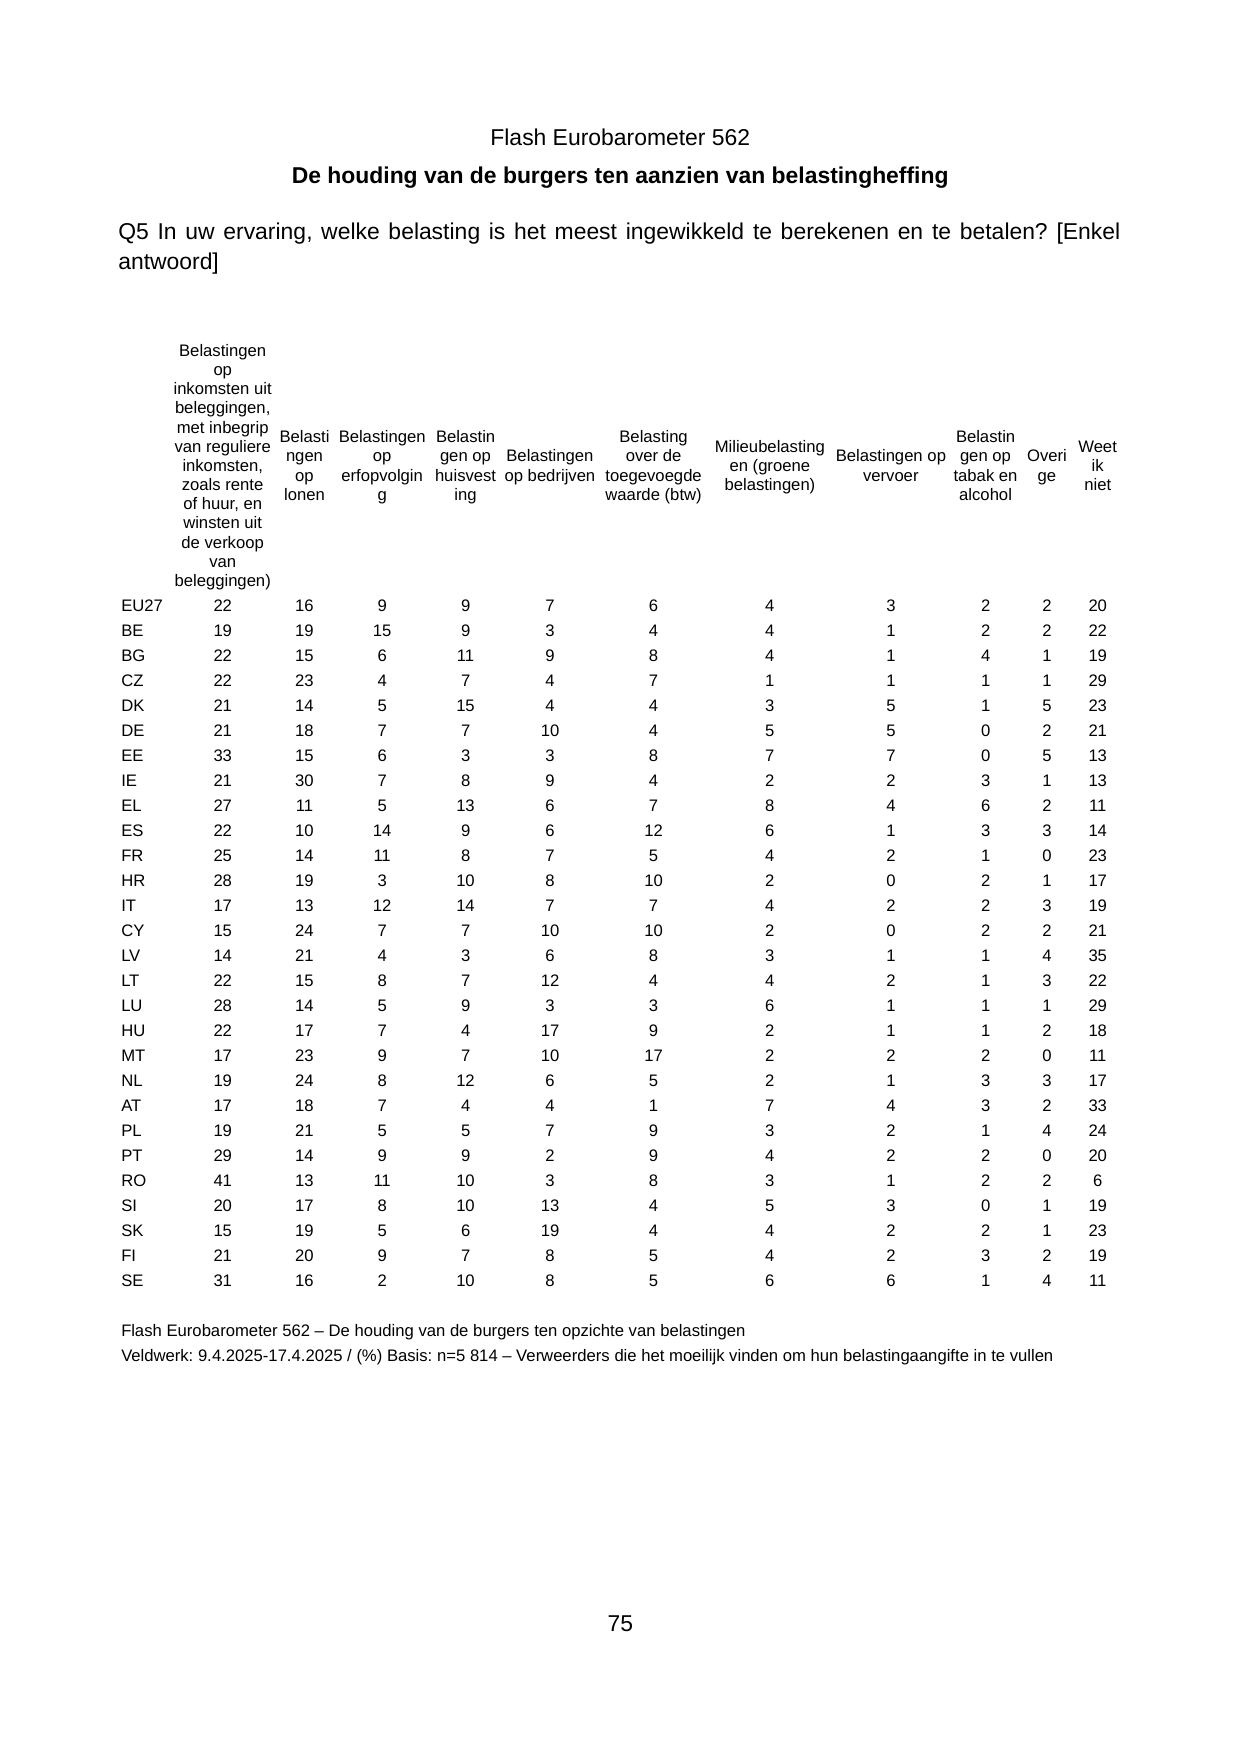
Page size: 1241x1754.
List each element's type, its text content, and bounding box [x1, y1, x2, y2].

table_cell 4 [599, 718, 708, 743]
table_cell 29 [1073, 993, 1122, 1018]
table_cell 3 [950, 1068, 1021, 1093]
table_cell 3 [950, 1093, 1021, 1118]
table_cell 8 [599, 643, 708, 668]
table_cell 8 [334, 968, 430, 993]
table_cell 20 [1073, 1143, 1122, 1168]
table_cell 2 [1021, 918, 1073, 943]
table_cell 22 [1073, 968, 1122, 993]
table_cell 12 [430, 1068, 501, 1093]
table_cell 10 [501, 1043, 599, 1068]
table_cell 4 [708, 1143, 831, 1168]
table_cell 15 [334, 618, 430, 643]
table_cell 1 [1021, 668, 1073, 693]
table_cell 7 [708, 743, 831, 768]
table_cell 29 [170, 1143, 274, 1168]
table_cell 4 [708, 893, 831, 918]
table_cell AT [118, 1093, 170, 1118]
table_cell 6 [334, 643, 430, 668]
table_cell 1 [950, 693, 1021, 718]
table_cell 1 [831, 1018, 950, 1043]
table_cell RO [118, 1168, 170, 1193]
table_cell 2 [708, 1018, 831, 1043]
table_cell 14 [334, 818, 430, 843]
table_cell 4 [708, 843, 831, 868]
table_cell 2 [1021, 593, 1073, 618]
table_cell 9 [599, 1018, 708, 1043]
table_cell 6 [708, 818, 831, 843]
table_cell 8 [430, 768, 501, 793]
table_cell [334, 1293, 430, 1318]
table_cell 15 [170, 1218, 274, 1243]
table_cell 2 [950, 1168, 1021, 1193]
table_cell 5 [430, 1118, 501, 1143]
table_cell 9 [334, 1143, 430, 1168]
table_cell 7 [430, 1243, 501, 1268]
table_cell IE [118, 768, 170, 793]
table_cell 19 [170, 618, 274, 643]
table_cell 0 [950, 718, 1021, 743]
table_cell DE [118, 718, 170, 743]
table_cell 20 [275, 1243, 334, 1268]
table_cell 7 [831, 743, 950, 768]
table_cell 13 [501, 1193, 599, 1218]
table_cell 1 [950, 1118, 1021, 1143]
table_cell 1 [950, 943, 1021, 968]
table_cell 8 [708, 793, 831, 818]
table_cell PT [118, 1143, 170, 1168]
table_cell 0 [831, 918, 950, 943]
table_cell 7 [430, 718, 501, 743]
table_cell 15 [275, 643, 334, 668]
table_cell 22 [170, 643, 274, 668]
table_cell 6 [501, 818, 599, 843]
table_cell 4 [708, 968, 831, 993]
table_cell 14 [275, 993, 334, 1018]
table_cell 14 [1073, 818, 1122, 843]
table_cell 1 [1021, 643, 1073, 668]
table_cell 6 [501, 793, 599, 818]
table_cell 17 [1073, 1068, 1122, 1093]
table_cell 5 [1021, 693, 1073, 718]
table_header Belastingen op vervoer [831, 338, 950, 593]
table_cell 5 [599, 843, 708, 868]
table_cell 13 [1073, 743, 1122, 768]
table_cell 4 [950, 643, 1021, 668]
table_cell 6 [708, 1268, 831, 1293]
table_cell NL [118, 1068, 170, 1093]
table_cell 2 [950, 593, 1021, 618]
table_cell 2 [1021, 1243, 1073, 1268]
table_cell 3 [950, 1243, 1021, 1268]
table_cell 3 [334, 868, 430, 893]
table_cell EU27 [118, 593, 170, 618]
table_cell 6 [1073, 1168, 1122, 1193]
table_cell 1 [1021, 768, 1073, 793]
table_cell 4 [599, 768, 708, 793]
table_cell 1 [950, 843, 1021, 868]
table_cell 14 [275, 1143, 334, 1168]
table_cell 4 [501, 693, 599, 718]
table_cell 4 [708, 593, 831, 618]
table_cell 4 [599, 693, 708, 718]
table_cell 3 [831, 593, 950, 618]
table_cell 12 [334, 893, 430, 918]
table_cell 2 [1021, 1018, 1073, 1043]
table_cell 3 [950, 768, 1021, 793]
table_cell 1 [950, 668, 1021, 693]
table_cell PL [118, 1118, 170, 1143]
table_cell 6 [708, 993, 831, 1018]
table_cell 8 [334, 1193, 430, 1218]
table_cell 4 [708, 643, 831, 668]
table_cell 1 [1021, 1193, 1073, 1218]
table_cell 2 [831, 893, 950, 918]
table_cell 7 [334, 1018, 430, 1043]
table_cell [275, 1293, 334, 1318]
table_cell 18 [275, 718, 334, 743]
table_cell FR [118, 843, 170, 868]
table_cell 3 [708, 1118, 831, 1143]
table_cell 4 [1021, 1118, 1073, 1143]
table_cell 21 [1073, 718, 1122, 743]
table_cell 5 [334, 993, 430, 1018]
table_cell 4 [1021, 943, 1073, 968]
table_cell 19 [1073, 893, 1122, 918]
table_cell 0 [950, 1193, 1021, 1218]
table_cell 4 [501, 1093, 599, 1118]
table_cell 7 [501, 1118, 599, 1143]
table_cell 6 [831, 1268, 950, 1293]
table_cell [430, 1293, 501, 1318]
table_cell 7 [708, 1093, 831, 1118]
table_cell 7 [501, 893, 599, 918]
table_cell 1 [831, 1168, 950, 1193]
table_cell [831, 1293, 950, 1318]
table_cell 24 [275, 1068, 334, 1093]
table_cell LV [118, 943, 170, 968]
table_cell 5 [708, 1193, 831, 1218]
table_cell 22 [170, 968, 274, 993]
table_cell 2 [950, 868, 1021, 893]
table_cell IT [118, 893, 170, 918]
table_cell SK [118, 1218, 170, 1243]
table_cell 0 [950, 743, 1021, 768]
table_cell 23 [275, 1043, 334, 1068]
table_cell 13 [275, 893, 334, 918]
table_cell 12 [599, 818, 708, 843]
table_cell 21 [1073, 918, 1122, 943]
table_cell BG [118, 643, 170, 668]
table_cell 2 [1021, 1093, 1073, 1118]
table_cell 14 [275, 843, 334, 868]
table_cell 4 [708, 1218, 831, 1243]
table_cell 1 [831, 818, 950, 843]
table_cell 7 [501, 593, 599, 618]
table_cell 1 [831, 618, 950, 643]
table_cell MT [118, 1043, 170, 1068]
table_cell 17 [170, 893, 274, 918]
table_cell BE [118, 618, 170, 643]
table_cell 1 [831, 1068, 950, 1093]
table_cell [501, 1293, 599, 1318]
table_cell 24 [275, 918, 334, 943]
table_cell [170, 1293, 274, 1318]
table_cell 7 [599, 893, 708, 918]
table_cell 9 [501, 643, 599, 668]
table_cell 10 [430, 1168, 501, 1193]
table_cell 15 [430, 693, 501, 718]
table_cell 1 [1021, 1218, 1073, 1243]
table_cell 14 [275, 693, 334, 718]
table_cell HR [118, 868, 170, 893]
table_cell 35 [1073, 943, 1122, 968]
table_cell 17 [275, 1018, 334, 1043]
table_cell 2 [708, 1043, 831, 1068]
table_cell 5 [599, 1243, 708, 1268]
table_header Belastingen op inkomsten uit beleggingen, met inbegrip van reguliere inkomsten, zoals rente of huur, en winsten uit de verkoop van beleggingen) [170, 338, 274, 593]
table_cell 11 [334, 1168, 430, 1193]
table_cell [599, 1293, 708, 1318]
table_cell 11 [334, 843, 430, 868]
table_cell 5 [599, 1068, 708, 1093]
table_cell [1073, 1293, 1122, 1318]
table_header Overige [1021, 338, 1073, 593]
table_cell 4 [430, 1018, 501, 1043]
table_cell 11 [430, 643, 501, 668]
table_cell [1021, 1293, 1073, 1318]
table_header Weet ik niet [1073, 338, 1122, 593]
table_cell EE [118, 743, 170, 768]
table_cell 10 [501, 918, 599, 943]
table_cell 10 [599, 868, 708, 893]
table_cell 7 [430, 668, 501, 693]
table_cell HU [118, 1018, 170, 1043]
table_cell 1 [831, 643, 950, 668]
table_cell 9 [599, 1118, 708, 1143]
table_cell SE [118, 1268, 170, 1293]
table_cell 2 [950, 1218, 1021, 1243]
table_cell 9 [430, 993, 501, 1018]
table_cell 8 [501, 868, 599, 893]
table_cell 21 [170, 693, 274, 718]
table_cell 1 [831, 993, 950, 1018]
table_cell 14 [170, 943, 274, 968]
table_cell 28 [170, 868, 274, 893]
table_cell 4 [1021, 1268, 1073, 1293]
table_cell 33 [1073, 1093, 1122, 1118]
table_cell 1 [950, 993, 1021, 1018]
table_cell 2 [708, 1068, 831, 1093]
table_cell 19 [170, 1118, 274, 1143]
table_cell 24 [1073, 1118, 1122, 1143]
table_cell 5 [831, 718, 950, 743]
table_cell 13 [275, 1168, 334, 1193]
table_header Milieubelastingen (groene belastingen) [708, 338, 831, 593]
text Q5 In uw ervaring, welke belasting is het meest ingewikkeld te berekenen en te betalen? [Enkel antwoord] [118, 218, 1122, 275]
table_cell 6 [501, 1068, 599, 1093]
table_cell 13 [430, 793, 501, 818]
table_cell 7 [334, 918, 430, 943]
table_cell 19 [275, 868, 334, 893]
table_cell 31 [170, 1268, 274, 1293]
table_cell 4 [708, 618, 831, 643]
table_cell LU [118, 993, 170, 1018]
table_cell 2 [501, 1143, 599, 1168]
table_cell 2 [1021, 793, 1073, 818]
table_cell 2 [831, 768, 950, 793]
table_cell 0 [831, 868, 950, 893]
table_cell 8 [430, 843, 501, 868]
table_cell 2 [1021, 618, 1073, 643]
table_cell 10 [430, 1193, 501, 1218]
table_cell LT [118, 968, 170, 993]
table_cell 8 [599, 943, 708, 968]
table_cell 27 [170, 793, 274, 818]
table_cell 9 [430, 818, 501, 843]
table_cell 1 [950, 1268, 1021, 1293]
table_cell 2 [950, 1143, 1021, 1168]
table_cell 3 [1021, 818, 1073, 843]
table_cell 22 [170, 1018, 274, 1043]
table_cell 13 [1073, 768, 1122, 793]
table_cell 3 [430, 943, 501, 968]
table_cell 6 [334, 743, 430, 768]
table_cell 9 [334, 593, 430, 618]
table_cell 16 [275, 1268, 334, 1293]
table_cell 19 [501, 1218, 599, 1243]
table_header Belastingen op bedrijven [501, 338, 599, 593]
table_cell 3 [1021, 1068, 1073, 1093]
table_cell 5 [708, 718, 831, 743]
table_cell 4 [831, 1093, 950, 1118]
table_cell 0 [1021, 1143, 1073, 1168]
table_cell 2 [831, 968, 950, 993]
table_cell 8 [334, 1068, 430, 1093]
table_cell 7 [430, 968, 501, 993]
table_cell 2 [334, 1268, 430, 1293]
table_cell 5 [334, 693, 430, 718]
table_cell 23 [275, 668, 334, 693]
table_cell 2 [1021, 1168, 1073, 1193]
table_cell EL [118, 793, 170, 818]
table_cell 19 [275, 1218, 334, 1243]
table_header Belastingen op lonen [275, 338, 334, 593]
table_header Belastingen op tabak en alcohol [950, 338, 1021, 593]
table_cell FI [118, 1243, 170, 1268]
table_cell 19 [1073, 1243, 1122, 1268]
table_cell 10 [430, 1268, 501, 1293]
table_cell 3 [1021, 893, 1073, 918]
table_cell 7 [430, 918, 501, 943]
table_cell 17 [1073, 868, 1122, 893]
table_cell SI [118, 1193, 170, 1218]
table_cell 4 [599, 968, 708, 993]
table_cell 33 [170, 743, 274, 768]
table_cell [118, 1293, 170, 1318]
table_cell 11 [275, 793, 334, 818]
table_cell 4 [599, 618, 708, 643]
table_cell 9 [599, 1143, 708, 1168]
table_cell 9 [334, 1243, 430, 1268]
table_cell 6 [599, 593, 708, 618]
table_cell 17 [275, 1193, 334, 1218]
table_cell 5 [599, 1268, 708, 1293]
table_cell 2 [831, 843, 950, 868]
table_cell 16 [275, 593, 334, 618]
table_cell 8 [599, 1168, 708, 1193]
table_cell 19 [275, 618, 334, 643]
table_cell 2 [831, 1243, 950, 1268]
table_cell 25 [170, 843, 274, 868]
table_cell 3 [599, 993, 708, 1018]
table_cell 3 [501, 993, 599, 1018]
table_cell 4 [708, 1243, 831, 1268]
table_cell 1 [708, 668, 831, 693]
table_cell 30 [275, 768, 334, 793]
table_cell 1 [950, 968, 1021, 993]
table_cell 7 [501, 843, 599, 868]
table_cell 3 [501, 618, 599, 643]
table_cell 19 [170, 1068, 274, 1093]
table_cell CZ [118, 668, 170, 693]
table_cell 19 [1073, 643, 1122, 668]
table_cell 2 [708, 868, 831, 893]
table_cell 22 [170, 818, 274, 843]
table_cell 5 [334, 793, 430, 818]
table_cell 22 [170, 593, 274, 618]
table_cell [950, 1293, 1021, 1318]
table_cell 11 [1073, 1268, 1122, 1293]
table_cell 17 [170, 1093, 274, 1118]
table_cell 8 [501, 1243, 599, 1268]
table_cell 20 [1073, 593, 1122, 618]
table_cell 3 [430, 743, 501, 768]
table_cell 1 [599, 1093, 708, 1118]
table_cell 0 [1021, 1043, 1073, 1068]
table_cell 2 [1021, 718, 1073, 743]
table_cell 17 [501, 1018, 599, 1043]
table_cell 21 [170, 1243, 274, 1268]
table_cell 4 [430, 1093, 501, 1118]
table_cell ES [118, 818, 170, 843]
table_cell 21 [170, 768, 274, 793]
table_cell 3 [708, 693, 831, 718]
table_cell 4 [599, 1218, 708, 1243]
table_cell 11 [1073, 793, 1122, 818]
table_cell 3 [950, 818, 1021, 843]
table_cell 8 [599, 743, 708, 768]
table_cell 9 [501, 768, 599, 793]
table_cell 1 [950, 1018, 1021, 1043]
table_cell 41 [170, 1168, 274, 1193]
table_cell 3 [501, 1168, 599, 1193]
table_cell 7 [599, 793, 708, 818]
table_cell 5 [334, 1218, 430, 1243]
table_cell 1 [831, 943, 950, 968]
table_cell 11 [1073, 1043, 1122, 1068]
table_header [118, 338, 170, 593]
table_cell 15 [170, 918, 274, 943]
table_cell 10 [430, 868, 501, 893]
table_cell 23 [1073, 1218, 1122, 1243]
table_cell 23 [1073, 693, 1122, 718]
table_cell 19 [1073, 1193, 1122, 1218]
table_cell 1 [1021, 868, 1073, 893]
table_cell 21 [275, 1118, 334, 1143]
table_cell 17 [599, 1043, 708, 1068]
table_cell 5 [1021, 743, 1073, 768]
table_cell 21 [275, 943, 334, 968]
table_cell 23 [1073, 843, 1122, 868]
table_cell 12 [501, 968, 599, 993]
table_cell 9 [430, 1143, 501, 1168]
table_cell 2 [708, 768, 831, 793]
table_header Belastingen op erfopvolging [334, 338, 430, 593]
table_cell 4 [599, 1193, 708, 1218]
table_cell 9 [334, 1043, 430, 1068]
table_cell 15 [275, 743, 334, 768]
table_cell 2 [950, 1043, 1021, 1068]
table_cell 6 [501, 943, 599, 968]
table_cell 2 [831, 1143, 950, 1168]
table_cell 7 [334, 768, 430, 793]
table_cell 4 [501, 668, 599, 693]
table_cell 18 [275, 1093, 334, 1118]
table_cell 21 [170, 718, 274, 743]
table_cell 3 [1021, 968, 1073, 993]
table_header Belastingen op huisvesting [430, 338, 501, 593]
table_cell 6 [950, 793, 1021, 818]
table_cell 4 [831, 793, 950, 818]
table_cell 14 [430, 893, 501, 918]
table_cell 6 [430, 1218, 501, 1243]
table_cell 2 [831, 1218, 950, 1243]
table_cell 8 [501, 1268, 599, 1293]
table_cell 7 [334, 1093, 430, 1118]
table_header Belasting over de toegevoegde waarde (btw) [599, 338, 708, 593]
table_cell [708, 1293, 831, 1318]
table_cell 22 [1073, 618, 1122, 643]
table_cell 2 [950, 918, 1021, 943]
table_cell 3 [708, 1168, 831, 1193]
table_cell 3 [708, 943, 831, 968]
table_cell 7 [599, 668, 708, 693]
table_cell Flash Eurobarometer 562 – De houding van de burgers ten opzichte van belastingen [118, 1318, 1122, 1343]
table_cell 3 [831, 1193, 950, 1218]
table_cell 2 [708, 918, 831, 943]
table_cell 9 [430, 593, 501, 618]
table_cell 10 [501, 718, 599, 743]
table_cell 2 [831, 1043, 950, 1068]
table_cell 4 [334, 668, 430, 693]
table_cell 3 [501, 743, 599, 768]
table_cell 2 [950, 618, 1021, 643]
table_cell 10 [275, 818, 334, 843]
table_cell DK [118, 693, 170, 718]
table_cell 9 [430, 618, 501, 643]
table_cell 22 [170, 668, 274, 693]
table_cell 2 [831, 1118, 950, 1143]
table_cell 5 [831, 693, 950, 718]
table_cell 20 [170, 1193, 274, 1218]
table_cell 0 [1021, 843, 1073, 868]
table_cell 7 [430, 1043, 501, 1068]
table_cell 2 [950, 893, 1021, 918]
table_cell 4 [334, 943, 430, 968]
table_cell Veldwerk: 9.4.2025-17.4.2025 / (%) Basis: n=5 814 – Verweerders die het moeilijk vinden om hun belastingaangifte in te vullen [118, 1343, 1122, 1368]
table_cell 1 [1021, 993, 1073, 1018]
table_cell 15 [275, 968, 334, 993]
table_cell 29 [1073, 668, 1122, 693]
table_cell CY [118, 918, 170, 943]
table_cell 7 [334, 718, 430, 743]
table_cell 17 [170, 1043, 274, 1068]
table_cell 10 [599, 918, 708, 943]
table_cell 18 [1073, 1018, 1122, 1043]
table_cell 1 [831, 668, 950, 693]
table_cell 28 [170, 993, 274, 1018]
table_cell 5 [334, 1118, 430, 1143]
